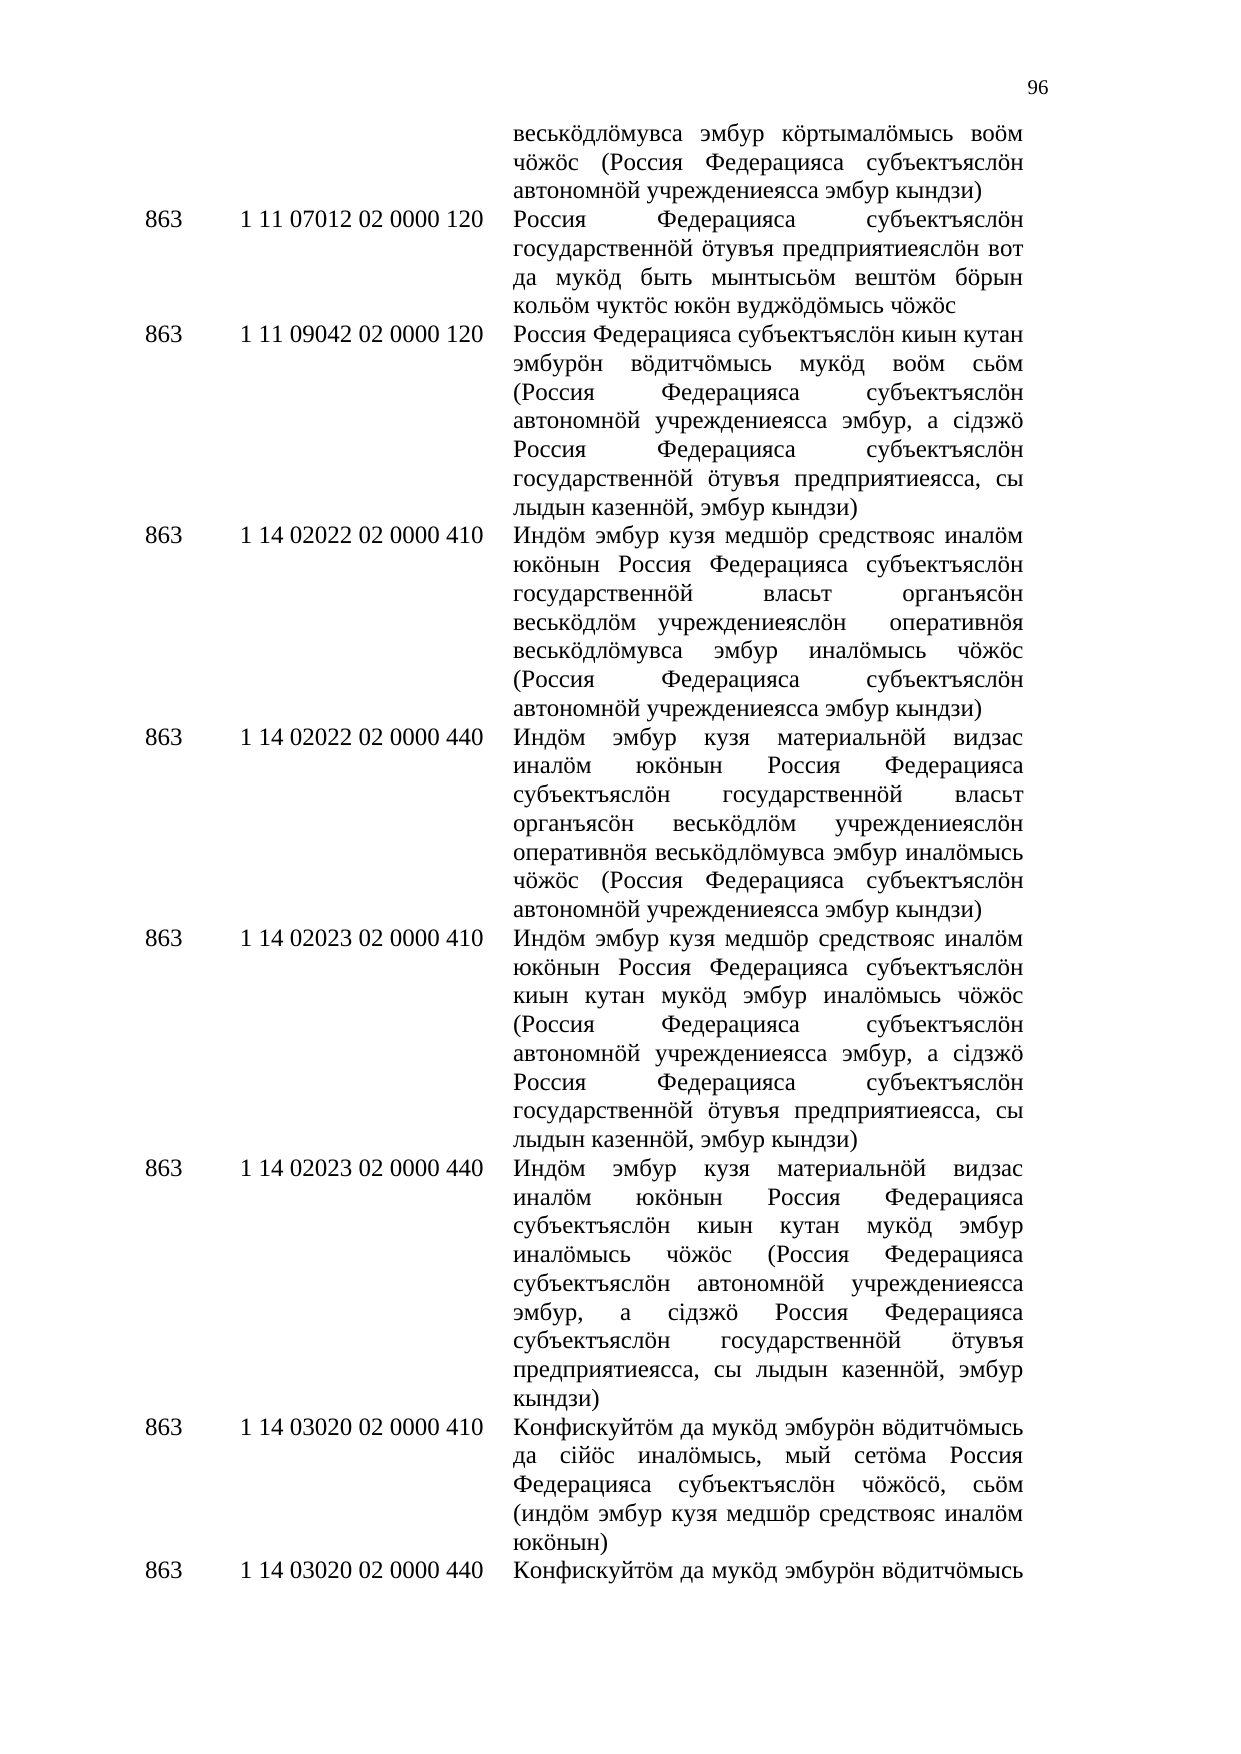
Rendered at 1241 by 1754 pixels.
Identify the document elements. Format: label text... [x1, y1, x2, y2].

table_cell Конфискуйтöм да мукöд эмбурöн вöдитчöмысь [502, 1556, 1035, 1584]
table_cell [106, 118, 221, 204]
table_cell [221, 118, 502, 204]
table_cell веськöдлöмувса эмбур кöртымалöмысь воöм чöжöс (Россия Федерацияса субъектъяслöн автономнöй учреждениеясса эмбур кындзи) [502, 118, 1035, 204]
table_cell 1 14 02022 02 0000 440 [221, 722, 502, 923]
table_cell Конфискуйтöм да мукöд эмбурöн вöдитчöмысь да сiйöс иналöмысь, мый сетöма Россия Федерацияса субъектъяслöн чöжöсö, сьöм (индöм эмбур кузя медшöр средствояс иналöм юкöнын) [502, 1412, 1035, 1556]
table_cell Россия Федерацияса субъектъяслöн киын кутан эмбурöн вöдитчöмысь мукöд воöм сьöм (Россия Федерацияса субъектъяслöн автономнöй учреждениеясса эмбур, а сідзжö Россия Федерацияса субъектъяслöн государственнöй öтувъя предприятиеясса, сы лыдын казеннöй, эмбур кындзи) [502, 319, 1035, 521]
table_cell 863 [106, 204, 221, 319]
table_cell Индöм эмбур кузя медшöр средствояс иналöм юкöнын Россия Федерацияса субъектъяслöн киын кутан мукöд эмбур иналöмысь чöжöс (Россия Федерацияса субъектъяслöн автономнöй учреждениеясса эмбур, а сідзжö Россия Федерацияса субъектъяслöн государственнöй öтувъя предприятиеясса, сы лыдын казеннöй, эмбур кындзи) [502, 923, 1035, 1153]
table_cell 863 [106, 722, 221, 923]
table_cell Индöм эмбур кузя материальнöй видзас иналöм юкöнын Россия Федерацияса субъектъяслöн государственнöй власьт органъясöн веськöдлöм учреждениеяслöн оперативнöя веськöдлöмувса эмбур иналöмысь чöжöс (Россия Федерацияса субъектъяслöн автономнöй учреждениеясса эмбур кындзи) [502, 722, 1035, 923]
table_cell 863 [106, 521, 221, 722]
table_cell Индöм эмбур кузя материальнöй видзас иналöм юкöнын Россия Федерацияса субъектъяслöн киын кутан мукöд эмбур иналöмысь чöжöс (Россия Федерацияса субъектъяслöн автономнöй учреждениеясса эмбур, а сідзжö Россия Федерацияса субъектъяслöн государственнöй öтувъя предприятиеясса, сы лыдын казеннöй, эмбур кындзи) [502, 1153, 1035, 1412]
table_cell 863 [106, 1153, 221, 1412]
table_cell 1 14 03020 02 0000 440 [221, 1556, 502, 1584]
table_cell 1 14 03020 02 0000 410 [221, 1412, 502, 1556]
table_cell 863 [106, 1412, 221, 1556]
table_cell 863 [106, 1556, 221, 1584]
table_cell 863 [106, 319, 221, 521]
table_cell 1 14 02023 02 0000 410 [221, 923, 502, 1153]
table_cell 1 14 02023 02 0000 440 [221, 1153, 502, 1412]
table_cell 1 11 07012 02 0000 120 [221, 204, 502, 319]
table_cell Россия Федерацияса субъектъяслöн государственнöй öтувъя предприятиеяслöн вот да мукöд быть мынтысьöм вештöм бöрын кольöм чуктöс юкöн вуджöдöмысь чöжöс [502, 204, 1035, 319]
table_cell Индöм эмбур кузя медшöр средствояс иналöм юкöнын Россия Федерацияса субъектъяслöн государственнöй власьт органъясöн веськöдлöм учреждениеяслöн оперативнöя веськöдлöмувса эмбур иналöмысь чöжöс (Россия Федерацияса субъектъяслöн автономнöй учреждениеясса эмбур кындзи) [502, 521, 1035, 722]
table_cell 1 11 09042 02 0000 120 [221, 319, 502, 521]
table_cell 1 14 02022 02 0000 410 [221, 521, 502, 722]
table_cell 863 [106, 923, 221, 1153]
